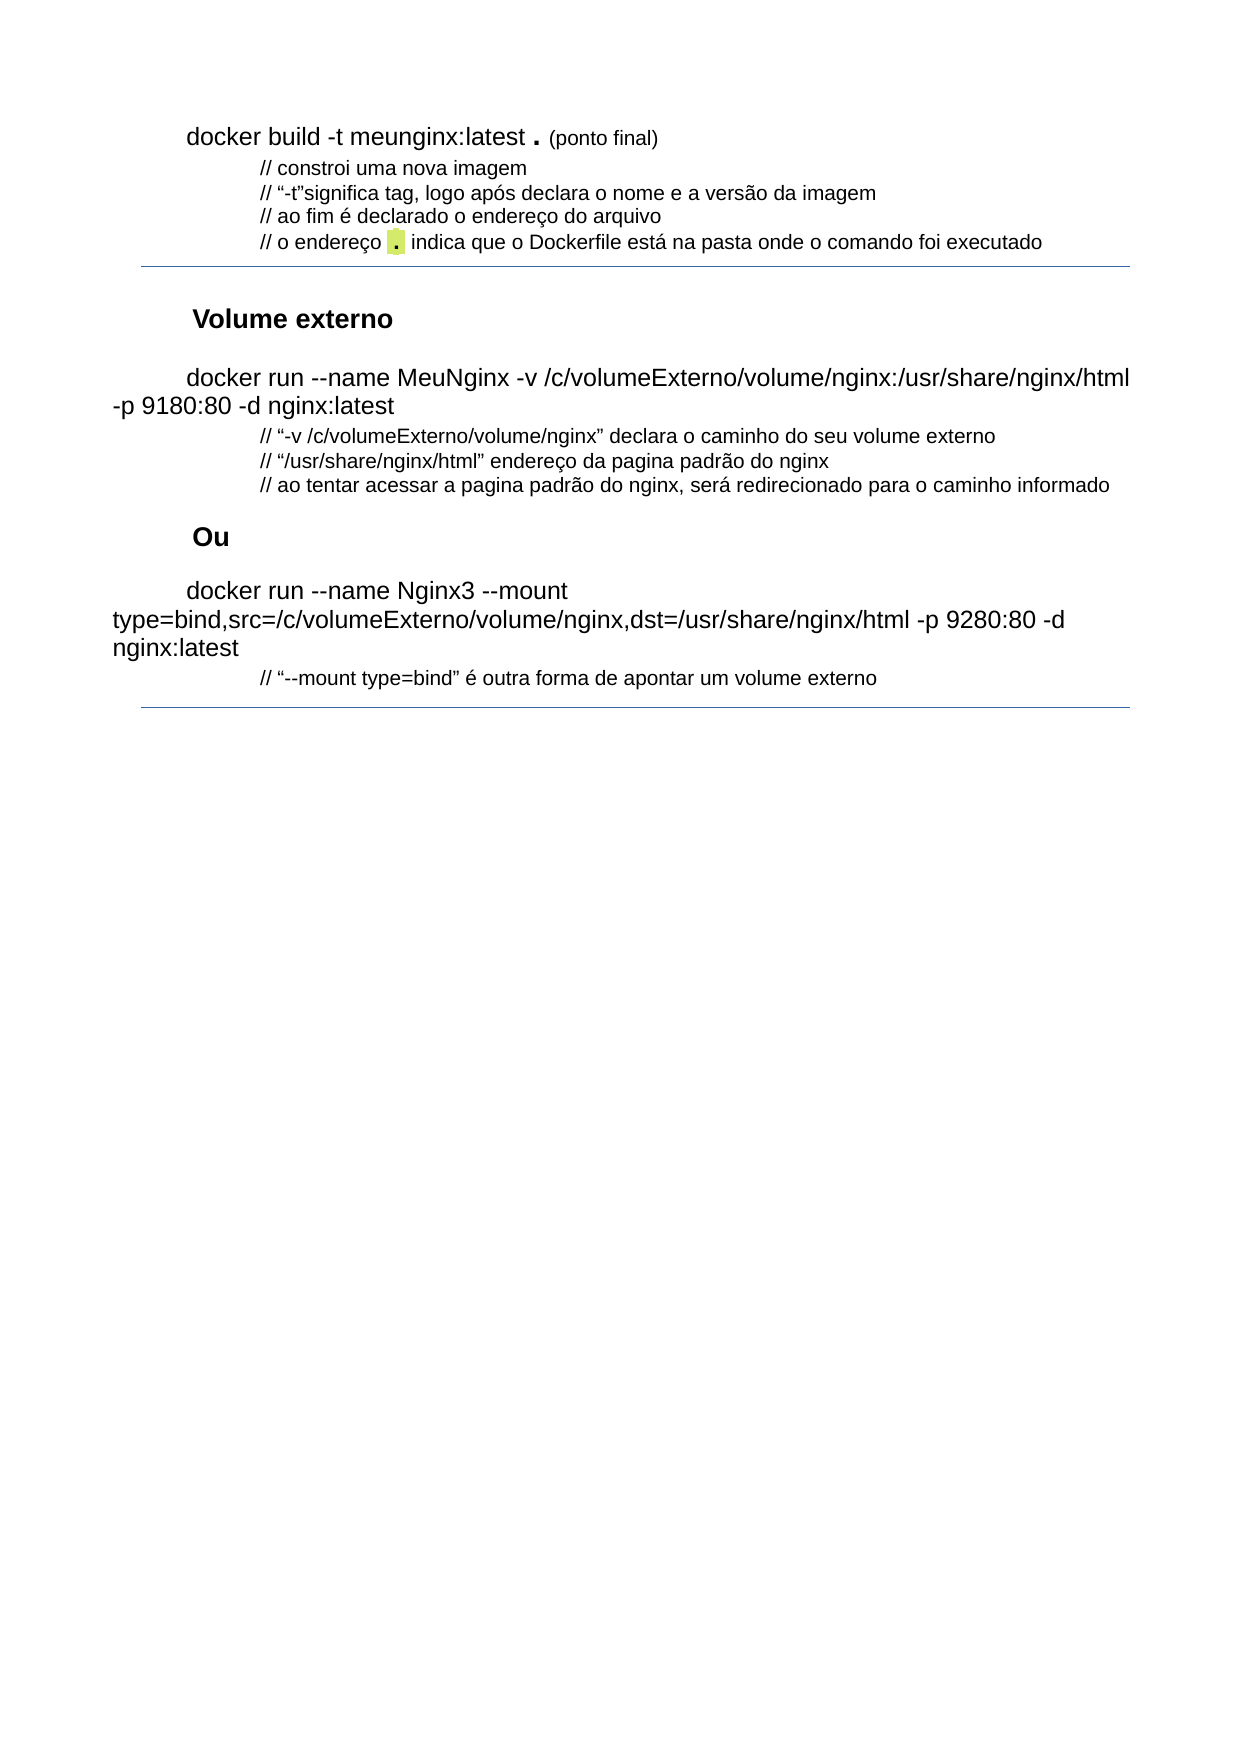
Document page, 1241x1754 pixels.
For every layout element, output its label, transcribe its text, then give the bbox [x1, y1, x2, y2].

text // “--mount type=bind” é outra forma de apontar um volume externo [112, 662, 1140, 691]
text docker run --name Nginx3 --mount type=bind,src=/c/volumeExterno/volume/nginx,dst=/usr/share/nginx/html -p 9280:80 -d nginx:latest [112, 576, 1140, 662]
text // o endereço . indica que o Dockerfile está na pasta onde o comando foi executado [112, 228, 1140, 255]
text // “-t”significa tag, logo após declara o nome e a versão da imagem [112, 180, 1140, 204]
text // constroi uma nova imagem [112, 152, 1140, 180]
text // ao tentar acessar a pagina padrão do nginx, será redirecionado para o caminho informado [112, 473, 1140, 497]
text Ou [118, 521, 1122, 552]
text docker run --name MeuNginx -v /c/volumeExterno/volume/nginx:/usr/share/nginx/html -p 9180:80 -d nginx:latest [112, 363, 1140, 420]
text Volume externo [118, 303, 1122, 334]
text // ao fim é declarado o endereço do arquivo [112, 204, 1140, 228]
text // “/usr/share/nginx/html” endereço da pagina padrão do nginx [112, 449, 1140, 473]
text docker build -t meunginx:latest . (ponto final) [112, 118, 1140, 152]
text // “-v /c/volumeExterno/volume/nginx” declara o caminho do seu volume externo [112, 420, 1140, 449]
